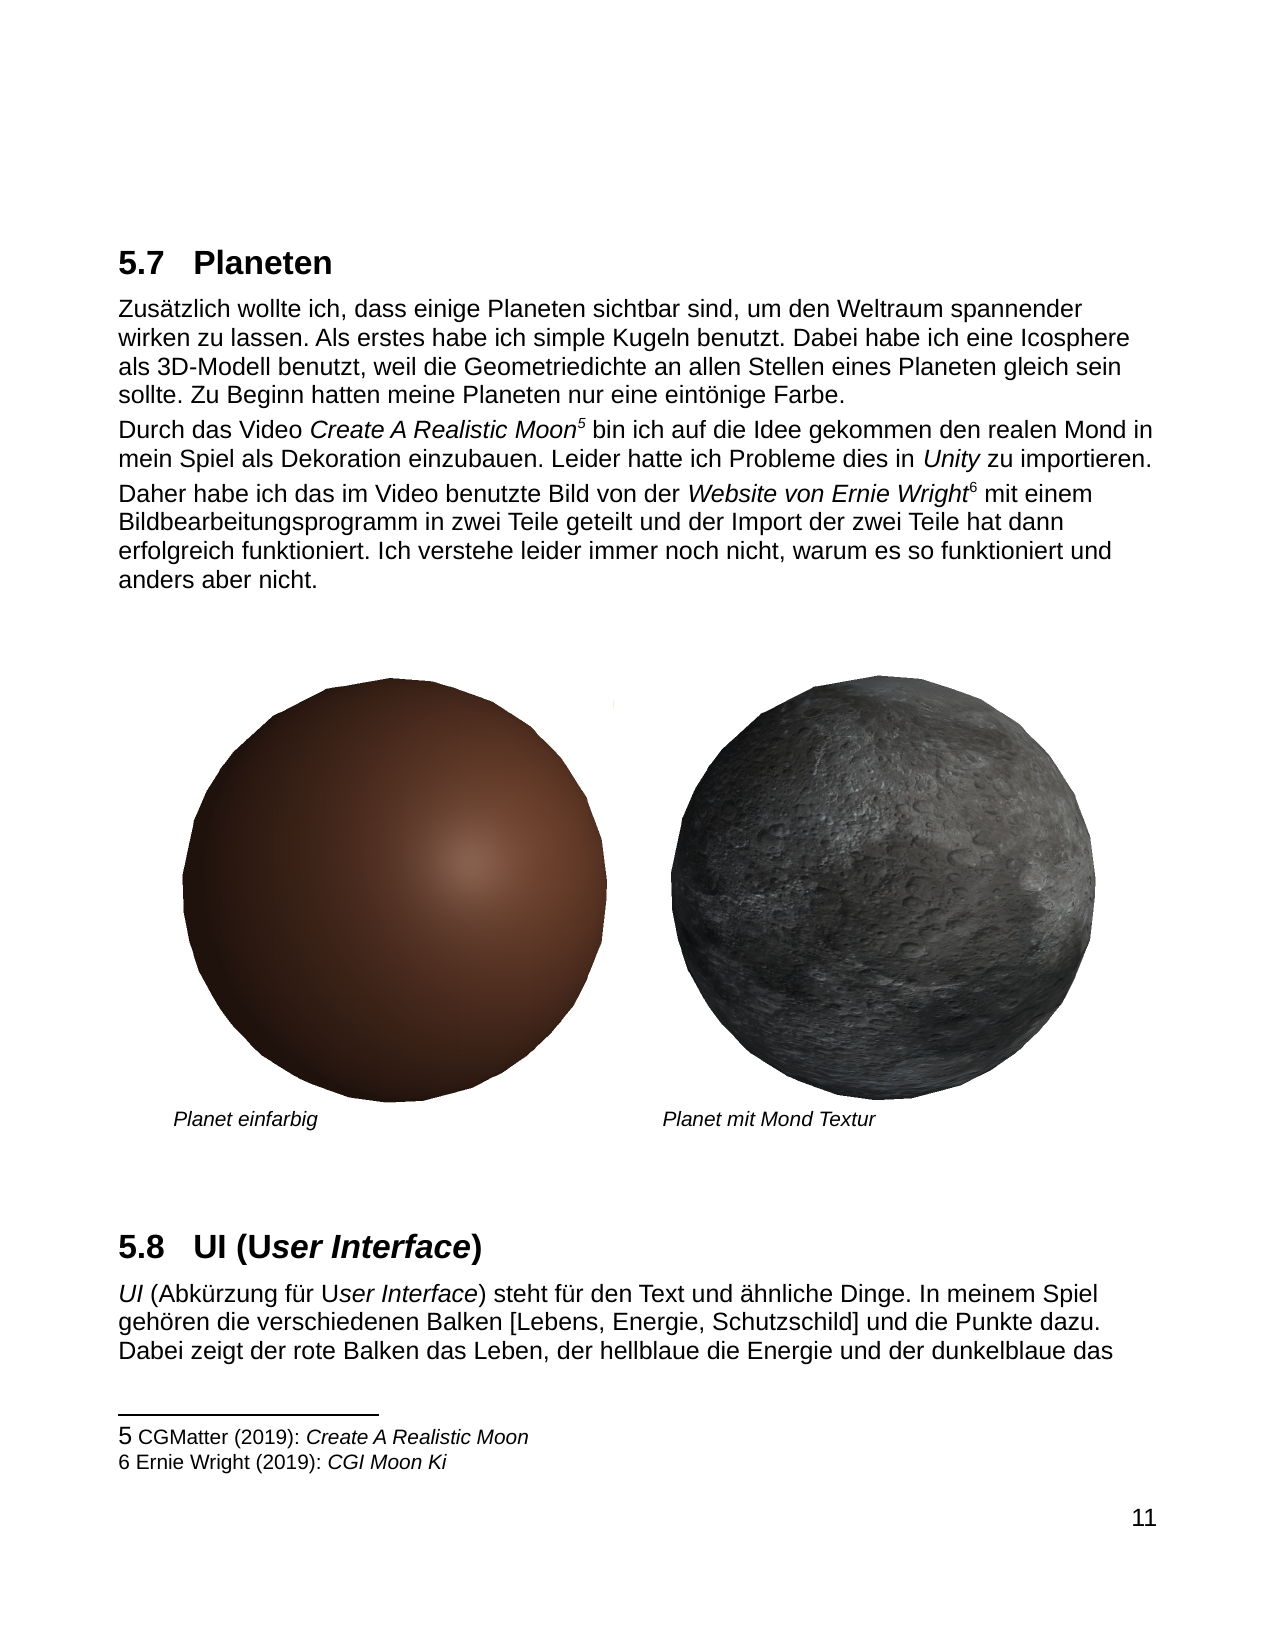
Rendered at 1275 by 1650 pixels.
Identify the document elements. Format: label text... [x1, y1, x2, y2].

text CGMatter (2019): Create A Realistic Moon [118, 1421, 1157, 1450]
picture [173, 670, 614, 1103]
text Planet einfarbig [173, 1103, 613, 1131]
picture [662, 667, 1102, 1103]
text Zusätzlich wollte ich, dass einige Planeten sichtbar sind, um den Weltraum spannender wirken zu lassen. Als erstes habe ich simple Kugeln benutzt. Dabei habe ich eine Icosphere als 3D-Modell benutzt, weil die Geometriedichte an allen Stellen eines Planeten gleich sein sollte. Zu Beginn hatten meine Planeten nur eine eintönige Farbe. [118, 294, 1157, 409]
text Durch das Video Create A Realistic Moon bin ich auf die Idee gekommen den realen Mond in mein Spiel als Dekoration einzubauen. Leider hatte ich Probleme dies in Unity zu importieren. [118, 415, 1157, 473]
text Ernie Wright (2019): CGI Moon Ki [118, 1450, 1157, 1474]
text Planet mit Mond Textur [662, 1103, 1102, 1131]
text UI (Abkürzung für User Interface) steht für den Text und ähnliche Dinge. In meinem Spiel gehören die verschiedenen Balken [Lebens, Energie, Schutzschild] und die Punkte dazu. Dabei zeigt der rote Balken das Leben, der hellblaue die Energie und der dunkelblaue das [118, 1278, 1157, 1365]
text Daher habe ich das im Video benutzte Bild von der Website von Ernie Wright mit einem Bildbearbeitungsprogramm in zwei Teile geteilt und der Import der zwei Teile hat dann erfolgreich funktioniert. Ich verstehe leider immer noch nicht, warum es so funktioniert und anders aber nicht. [118, 478, 1157, 593]
subtitle Planeten [118, 243, 1157, 282]
subtitle UI (User Interface) [118, 1227, 1157, 1266]
